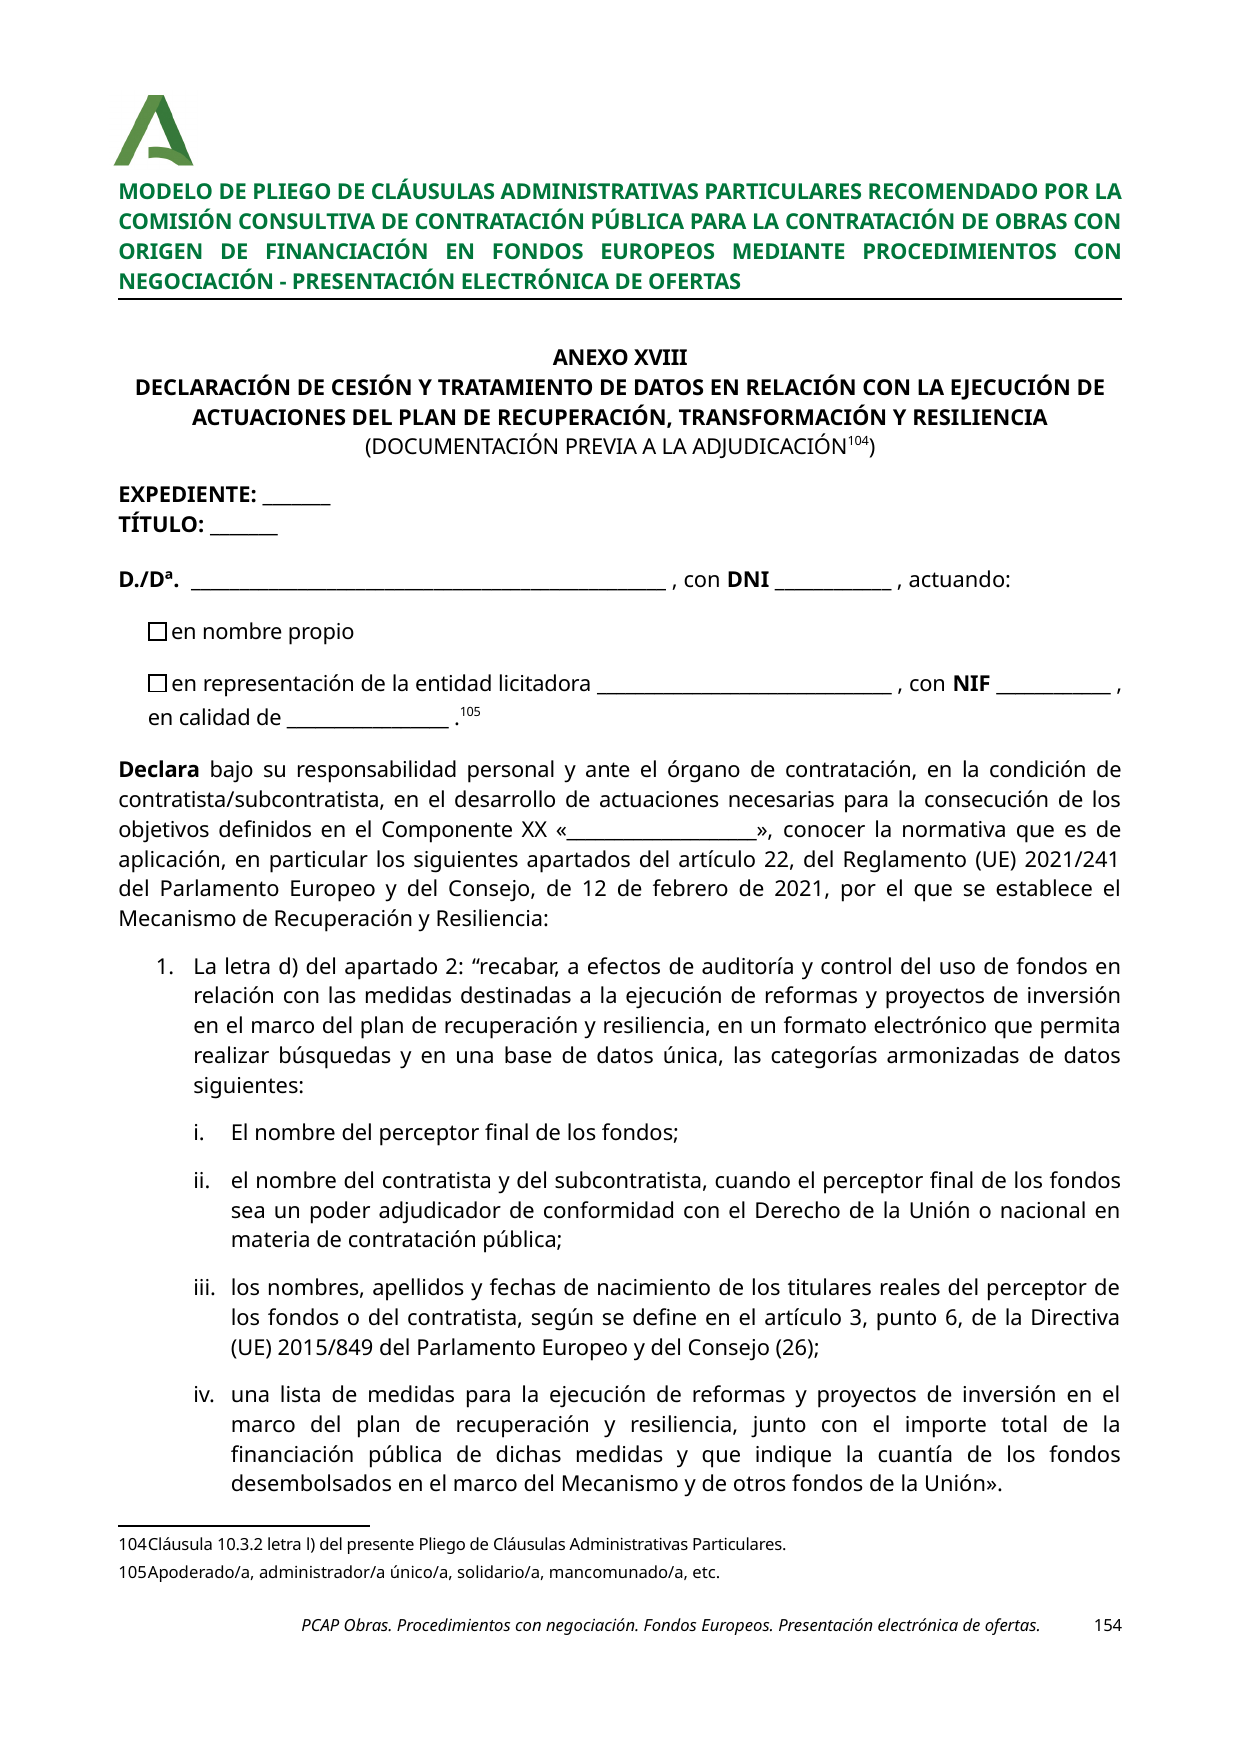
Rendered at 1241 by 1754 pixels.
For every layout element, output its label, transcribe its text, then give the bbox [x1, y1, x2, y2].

list La letra d) del apartado 2: “recabar, a efectos de auditoría y control del uso de fondos en relación con las medidas destinadas a la ejecución de reformas y proyectos de inversión en el marco del plan de recuperación y resiliencia, en un formato electrónico que permita realizar búsquedas y en una base de datos única, las categorías armonizadas de datos siguientes: [156, 951, 1122, 1100]
text Apoderado/a, administrador/a único/a, solidario/a, mancomunado/a, etc. [118, 1561, 1122, 1584]
list una lista de medidas para la ejecución de reformas y proyectos de inversión en el marco del plan de recuperación y resiliencia, junto con el importe total de la financiación pública de dichas medidas y que indique la cuantía de los fondos desembolsados en el marco del Mecanismo y de otros fondos de la Unión». [193, 1379, 1122, 1498]
text en nombre propio [148, 616, 1122, 646]
text MODELO DE PLIEGO DE CLÁUSULAS ADMINISTRATIVAS PARTICULARES RECOMENDADO POR LA COMISIÓN CONSULTIVA DE CONTRATACIÓN PÚBLICA PARA LA CONTRATACIÓN DE OBRAS CON ORIGEN DE FINANCIACIÓN EN FONDOS EUROPEOS MEDIANTE PROCEDIMIENTOS CON NEGOCIACIÓN - PRESENTACIÓN ELECTRÓNICA DE OFERTAS [118, 176, 1122, 298]
list los nombres, apellidos y fechas de nacimiento de los titulares reales del perceptor de los fondos o del contratista, según se define en el artículo 3, punto 6, de la Directiva (UE) 2015/849 del Parlamento Europeo y del Consejo (26); [193, 1272, 1122, 1361]
text EXPEDIENTE: _______ [118, 479, 1122, 509]
text (DOCUMENTACIÓN PREVIA A LA ADJUDICACIÓN) [118, 431, 1122, 461]
text D./Dª. _________________________________________________ , con DNI ____________ , actuando: [118, 564, 1122, 594]
list el nombre del contratista y del subcontratista, cuando el perceptor final de los fondos sea un poder adjudicador de conformidad con el Derecho de la Unión o nacional en materia de contratación pública; [193, 1165, 1122, 1254]
text ANEXO XVIII [118, 342, 1122, 372]
text TÍTULO: _______ [118, 509, 1122, 538]
text Declara bajo su responsabilidad personal y ante el órgano de contratación, en la condición de contratista/subcontratista, en el desarrollo de actuaciones necesarias para la consecución de los objetivos definidos en el Componente XX «____________________», conocer la normativa que es de aplicación, en particular los siguientes apartados del artículo 22, del Reglamento (UE) 2021/241 del Parlamento Europeo y del Consejo, de 12 de febrero de 2021, por el que se establece el Mecanismo de Recuperación y Resiliencia: [118, 754, 1122, 933]
text en representación de la entidad licitadora _______________________________ , con NIF ____________ , en calidad de _________________ . [148, 668, 1122, 732]
text DECLARACIÓN DE CESIÓN Y TRATAMIENTO DE DATOS EN RELACIÓN CON LA EJECUCIÓN DE ACTUACIONES DEL PLAN DE RECUPERACIÓN, TRANSFORMACIÓN Y RESILIENCIA [118, 372, 1122, 431]
picture [109, 90, 198, 170]
list El nombre del perceptor final de los fondos; [193, 1117, 1122, 1147]
text Cláusula 10.3.2 letra l) del presente Pliego de Cláusulas Administrativas Particulares. [118, 1532, 1122, 1555]
